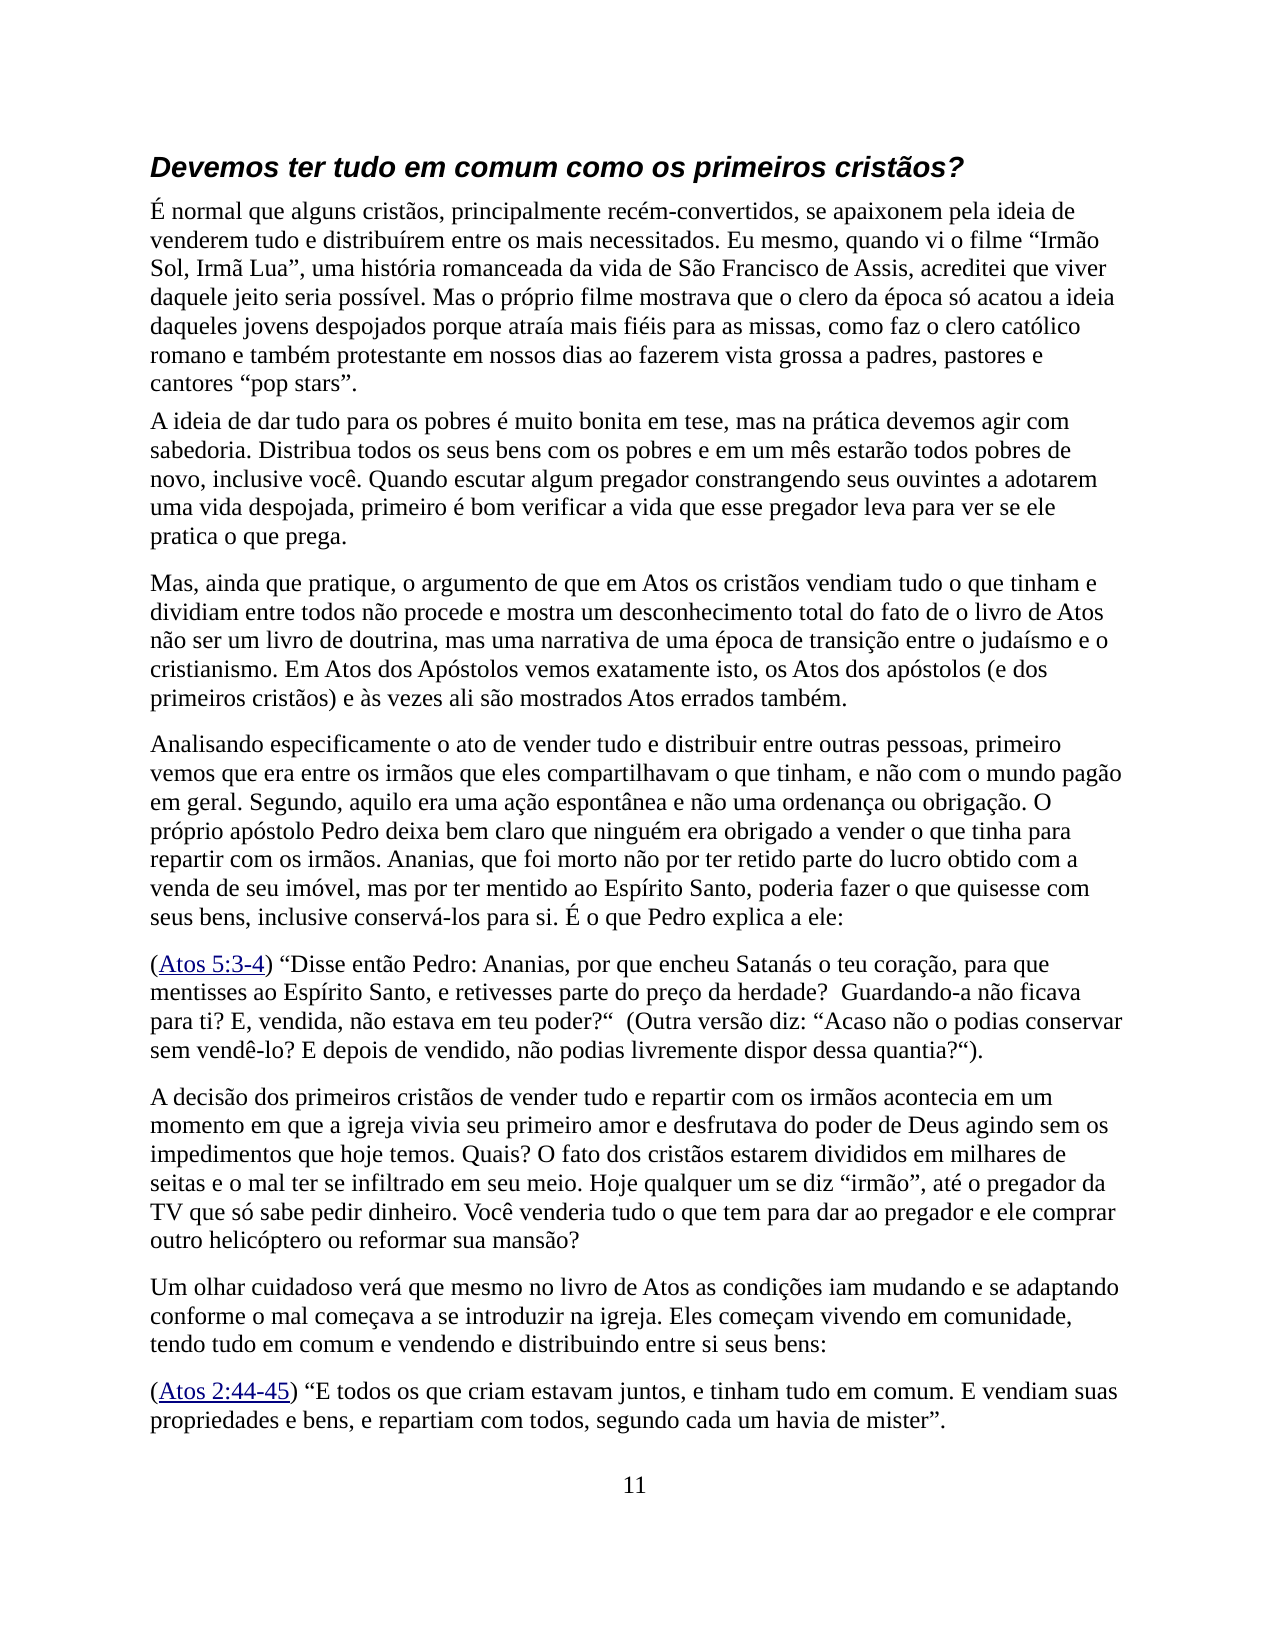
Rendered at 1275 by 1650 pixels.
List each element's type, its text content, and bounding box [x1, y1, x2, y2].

text (Atos 5:3-4) “Disse então Pedro: Ananias, por que encheu Satanás o teu coração, para que mentisses ao Espírito Santo, e retivesses parte do preço da herdade? Guardando-a não ficava para ti? E, vendida, não estava em teu poder?“ (Outra versão diz: “Acaso não o podias conservar sem vendê-lo? E depois de vendido, não podias livremente dispor dessa quantia?“). [150, 949, 1125, 1064]
text É normal que alguns cristãos, principalmente recém-convertidos, se apaixonem pela ideia de venderem tudo e distribuírem entre os mais necessitados. Eu mesmo, quando vi o filme “Irmão Sol, Irmã Lua”, uma história romanceada da vida de São Francisco de Assis, acreditei que viver daquele jeito seria possível. Mas o próprio filme mostrava que o clero da época só acatou a ideia daqueles jovens despojados porque atraía mais fiéis para as missas, como faz o clero católico romano e também protestante em nossos dias ao fazerem vista grossa a padres, pastores e cantores “pop stars”. [150, 196, 1125, 397]
text A decisão dos primeiros cristãos de vender tudo e repartir com os irmãos acontecia em um momento em que a igreja vivia seu primeiro amor e desfrutava do poder de Deus agindo sem os impedimentos que hoje temos. Quais? O fato dos cristãos estarem divididos em milhares de seitas e o mal ter se infiltrado em seu meio. Hoje qualquer um se diz “irmão”, até o pregador da TV que só sabe pedir dinheiro. Você venderia tudo o que tem para dar ao pregador e ele comprar outro helicóptero ou reformar sua mansão? [150, 1082, 1125, 1254]
text Mas, ainda que pratique, o argumento de que em Atos os cristãos vendiam tudo o que tinham e dividiam entre todos não procede e mostra um desconhecimento total do fato de o livro de Atos não ser um livro de doutrina, mas uma narrativa de uma época de transição entre o judaísmo e o cristianismo. Em Atos dos Apóstolos vemos exatamente isto, os Atos dos apóstolos (e dos primeiros cristãos) e às vezes ali são mostrados Atos errados também. [150, 568, 1125, 712]
text Um olhar cuidadoso verá que mesmo no livro de Atos as condições iam mudando e se adaptando conforme o mal começava a se introduzir na igreja. Eles começam vivendo em comunidade, tendo tudo em comum e vendendo e distribuindo entre si seus bens: [150, 1272, 1125, 1358]
subtitle Devemos ter tudo em comum como os primeiros cristãos? [150, 150, 1125, 183]
text A ideia de dar tudo para os pobres é muito bonita em tese, mas na prática devemos agir com sabedoria. Distribua todos os seus bens com os pobres e em um mês estarão todos pobres de novo, inclusive você. Quando escutar algum pregador constrangendo seus ouvintes a adotarem uma vida despojada, primeiro é bom verificar a vida que esse pregador leva para ver se ele pratica o que prega. [150, 406, 1125, 550]
text Analisando especificamente o ato de vender tudo e distribuir entre outras pessoas, primeiro vemos que era entre os irmãos que eles compartilhavam o que tinham, e não com o mundo pagão em geral. Segundo, aquilo era uma ação espontânea e não uma ordenança ou obrigação. O próprio apóstolo Pedro deixa bem claro que ninguém era obrigado a vender o que tinha para repartir com os irmãos. Ananias, que foi morto não por ter retido parte do lucro obtido com a venda de seu imóvel, mas por ter mentido ao Espírito Santo, poderia fazer o que quisesse com seus bens, inclusive conservá-los para si. É o que Pedro explica a ele: [150, 729, 1125, 931]
text (Atos 2:44-45) “E todos os que criam estavam juntos, e tinham tudo em comum. E vendiam suas propriedades e bens, e repartiam com todos, segundo cada um havia de mister”. [150, 1376, 1125, 1434]
